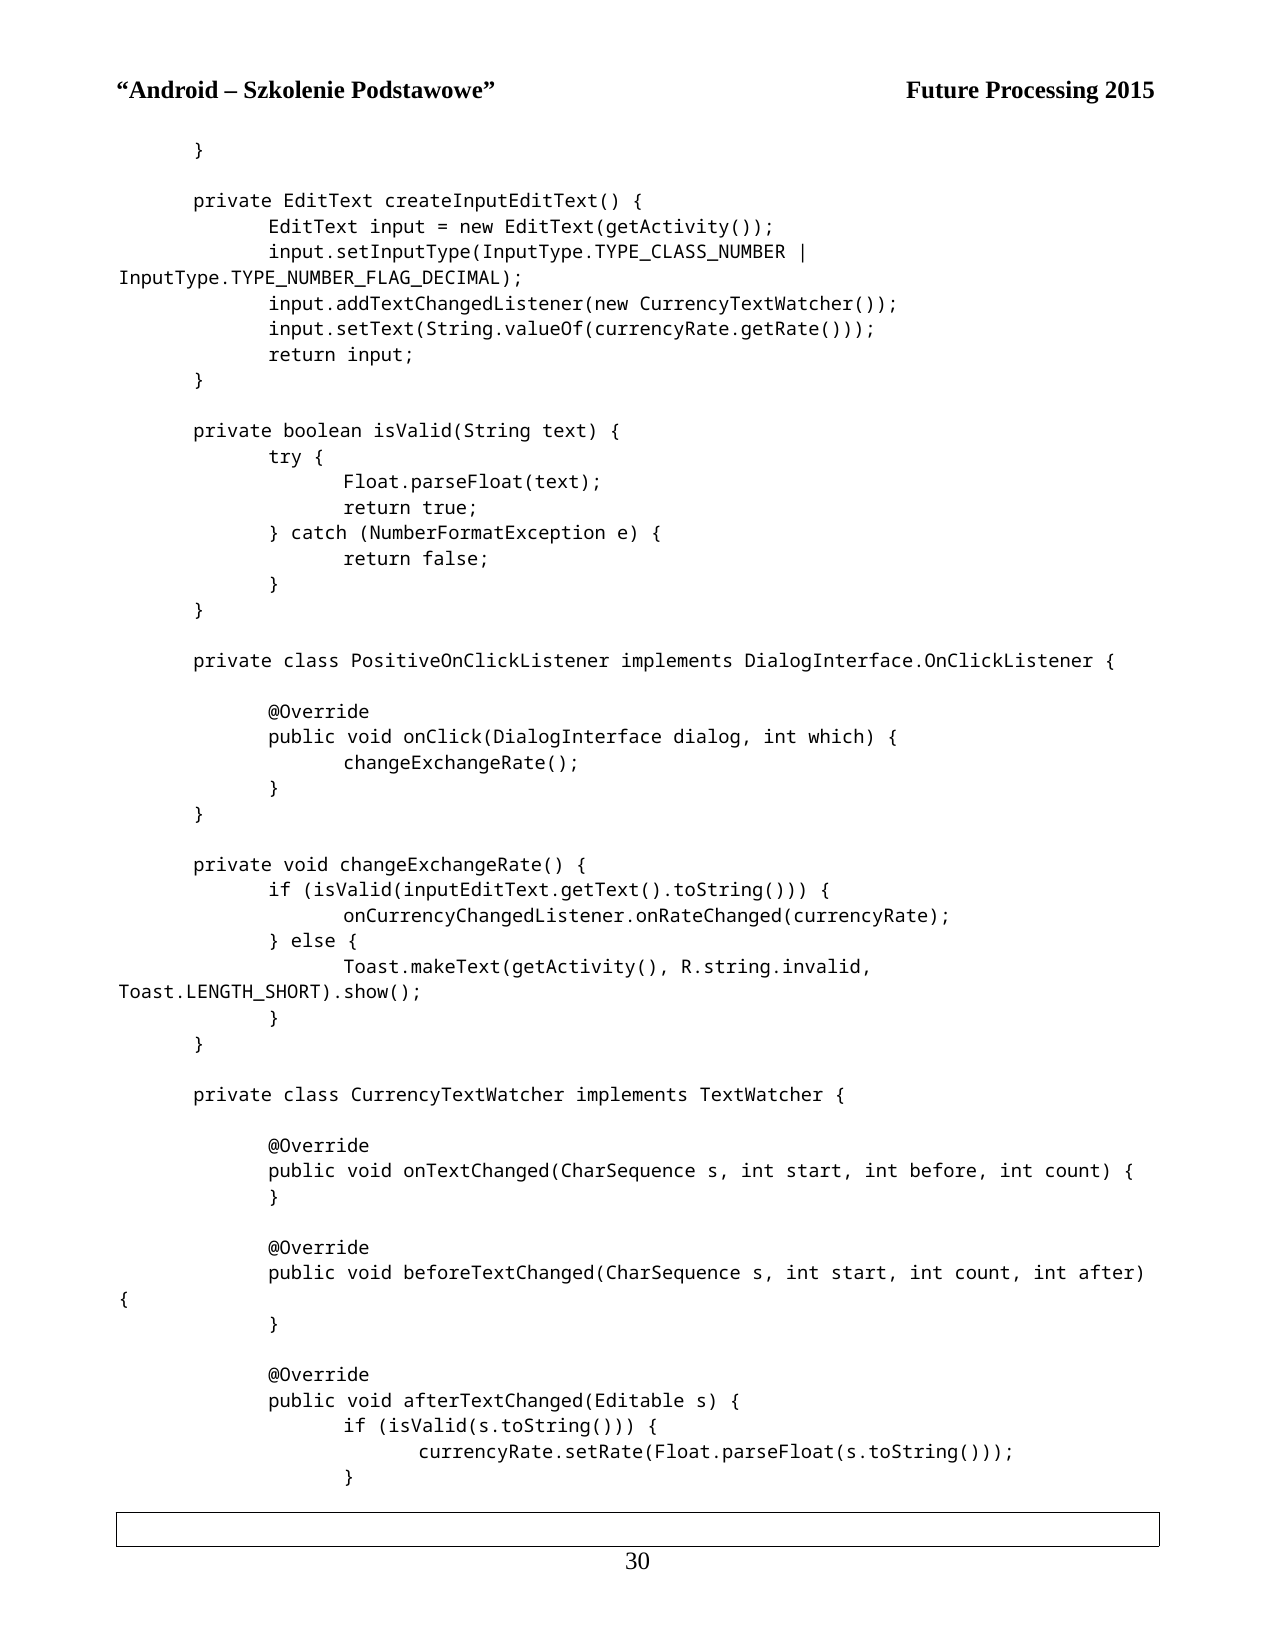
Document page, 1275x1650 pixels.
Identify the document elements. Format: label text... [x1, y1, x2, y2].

text if (isValid(inputEditText.getText().toString())) { [118, 877, 1157, 902]
text } [118, 366, 1157, 392]
text @Override [118, 1234, 1157, 1259]
text } [118, 1311, 1157, 1336]
text return true; [118, 494, 1157, 519]
text private void changeExchangeRate() { [118, 851, 1157, 877]
text } [118, 1030, 1157, 1055]
text @Override [118, 1132, 1157, 1157]
text public void onClick(DialogInterface dialog, int which) { [118, 724, 1157, 749]
text public void onTextChanged(CharSequence s, int start, int before, int count) { [118, 1157, 1157, 1183]
text } [118, 596, 1157, 622]
text EditText input = new EditText(getActivity()); [118, 213, 1157, 239]
text input.setText(String.valueOf(currencyRate.getRate())); [118, 315, 1157, 341]
text public void afterTextChanged(Editable s) { [118, 1387, 1157, 1413]
text onCurrencyChangedListener.onRateChanged(currencyRate); [118, 902, 1157, 928]
text input.setInputType(InputType.TYPE_CLASS_NUMBER | InputType.TYPE_NUMBER_FLAG_DECIMAL); [118, 239, 1157, 290]
text public void beforeTextChanged(CharSequence s, int start, int count, int after) { [118, 1259, 1157, 1311]
text } [118, 137, 1157, 162]
text } catch (NumberFormatException e) { [118, 519, 1157, 545]
text } [118, 800, 1157, 826]
text } [118, 1464, 1157, 1489]
text return false; [118, 545, 1157, 571]
text } [118, 1004, 1157, 1030]
text private boolean isValid(String text) { [118, 417, 1157, 443]
text @Override [118, 1362, 1157, 1387]
text private EditText createInputEditText() { [118, 188, 1157, 213]
text if (isValid(s.toString())) { [118, 1413, 1157, 1438]
text } else { [118, 928, 1157, 953]
text input.addTextChangedListener(new CurrencyTextWatcher()); [118, 290, 1157, 315]
text } [118, 571, 1157, 596]
text private class PositiveOnClickListener implements DialogInterface.OnClickListener { [118, 647, 1157, 673]
text } [118, 775, 1157, 800]
text return input; [118, 341, 1157, 366]
text @Override [118, 698, 1157, 724]
text currencyRate.setRate(Float.parseFloat(s.toString())); [118, 1438, 1157, 1464]
text Float.parseFloat(text); [118, 468, 1157, 494]
text Toast.makeText(getActivity(), R.string.invalid, Toast.LENGTH_SHORT).show(); [118, 953, 1157, 1004]
text changeExchangeRate(); [118, 749, 1157, 775]
text private class CurrencyTextWatcher implements TextWatcher { [118, 1081, 1157, 1106]
text try { [118, 443, 1157, 468]
text } [118, 1183, 1157, 1208]
